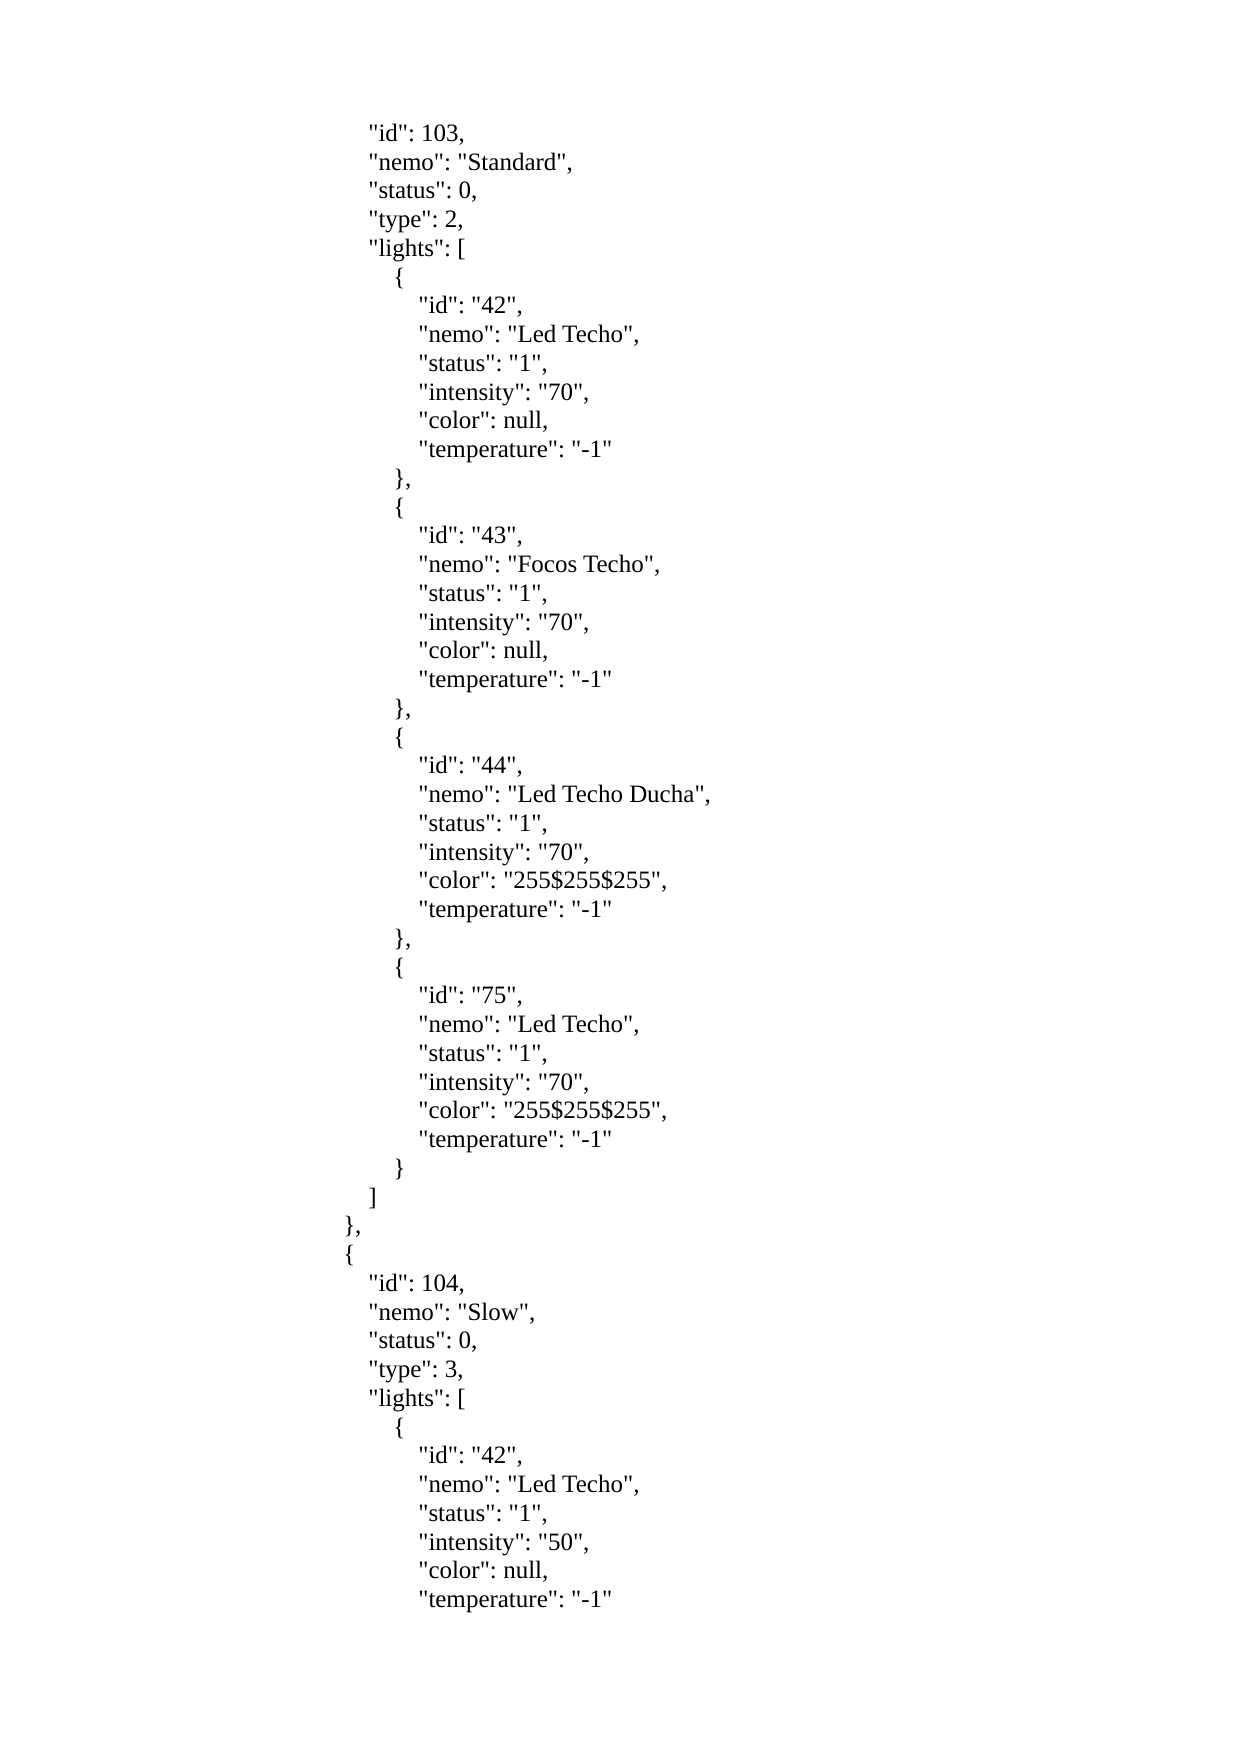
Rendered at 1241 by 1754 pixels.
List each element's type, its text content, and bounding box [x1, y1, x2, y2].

text "temperature": "-1" [118, 894, 1122, 923]
text "color": null, [118, 636, 1122, 664]
text "temperature": "-1" [118, 1124, 1122, 1153]
text "color": null, [118, 1556, 1122, 1584]
text { [118, 722, 1122, 751]
text "type": 2, [118, 204, 1122, 233]
text }, [118, 1211, 1122, 1239]
text "nemo": "Led Techo Ducha", [118, 779, 1122, 808]
text ] [118, 1182, 1122, 1211]
text "nemo": "Led Techo", [118, 319, 1122, 348]
text }, [118, 923, 1122, 952]
text "lights": [ [118, 1383, 1122, 1412]
text "id": "44", [118, 751, 1122, 779]
text "status": "1", [118, 1498, 1122, 1527]
text "intensity": "70", [118, 1067, 1122, 1096]
text "lights": [ [118, 233, 1122, 262]
text "nemo": "Standard", [118, 147, 1122, 176]
text "id": 103, [118, 118, 1122, 147]
text { [118, 952, 1122, 981]
text "intensity": "50", [118, 1527, 1122, 1556]
text "temperature": "-1" [118, 1584, 1122, 1613]
text "status": 0, [118, 176, 1122, 204]
text "intensity": "70", [118, 607, 1122, 636]
text }, [118, 463, 1122, 492]
text "color": "255$255$255", [118, 1096, 1122, 1124]
text { [118, 1239, 1122, 1268]
text "status": 0, [118, 1326, 1122, 1354]
text "color": null, [118, 406, 1122, 434]
text "temperature": "-1" [118, 434, 1122, 463]
text "status": "1", [118, 808, 1122, 837]
text "status": "1", [118, 1038, 1122, 1067]
text "nemo": "Led Techo", [118, 1009, 1122, 1038]
text { [118, 1412, 1122, 1441]
text "nemo": "Led Techo", [118, 1469, 1122, 1498]
text "id": 104, [118, 1268, 1122, 1297]
text } [118, 1153, 1122, 1182]
text }, [118, 693, 1122, 722]
text "intensity": "70", [118, 377, 1122, 406]
text "nemo": "Slow", [118, 1297, 1122, 1326]
text "status": "1", [118, 348, 1122, 377]
text "id": "43", [118, 521, 1122, 549]
text { [118, 262, 1122, 291]
text { [118, 492, 1122, 521]
text "id": "42", [118, 1441, 1122, 1469]
text "nemo": "Focos Techo", [118, 549, 1122, 578]
text "temperature": "-1" [118, 664, 1122, 693]
text "status": "1", [118, 578, 1122, 607]
text "color": "255$255$255", [118, 866, 1122, 894]
text "id": "42", [118, 291, 1122, 319]
text "type": 3, [118, 1354, 1122, 1383]
text "id": "75", [118, 981, 1122, 1009]
text "intensity": "70", [118, 837, 1122, 866]
